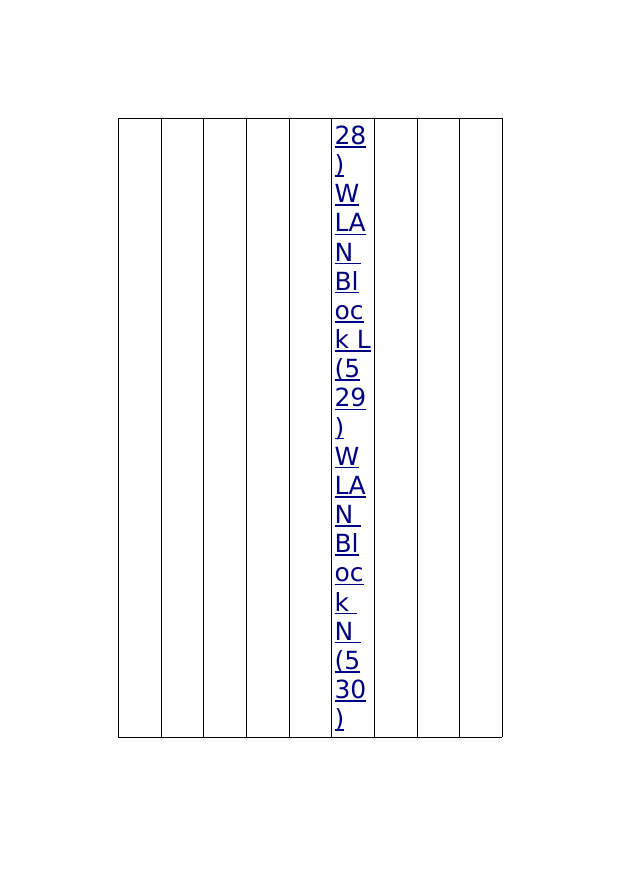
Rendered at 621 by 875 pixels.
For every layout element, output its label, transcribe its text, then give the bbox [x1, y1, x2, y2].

table_cell [418, 119, 459, 737]
table_cell 28) WLAN Block L (529) WLAN Block N (530) [332, 119, 374, 737]
table_cell [247, 119, 289, 737]
table_cell [204, 119, 246, 737]
table_cell [375, 119, 417, 737]
table_cell [460, 119, 502, 737]
table_cell [119, 119, 161, 737]
table_cell [162, 119, 203, 737]
table_cell [290, 119, 331, 737]
